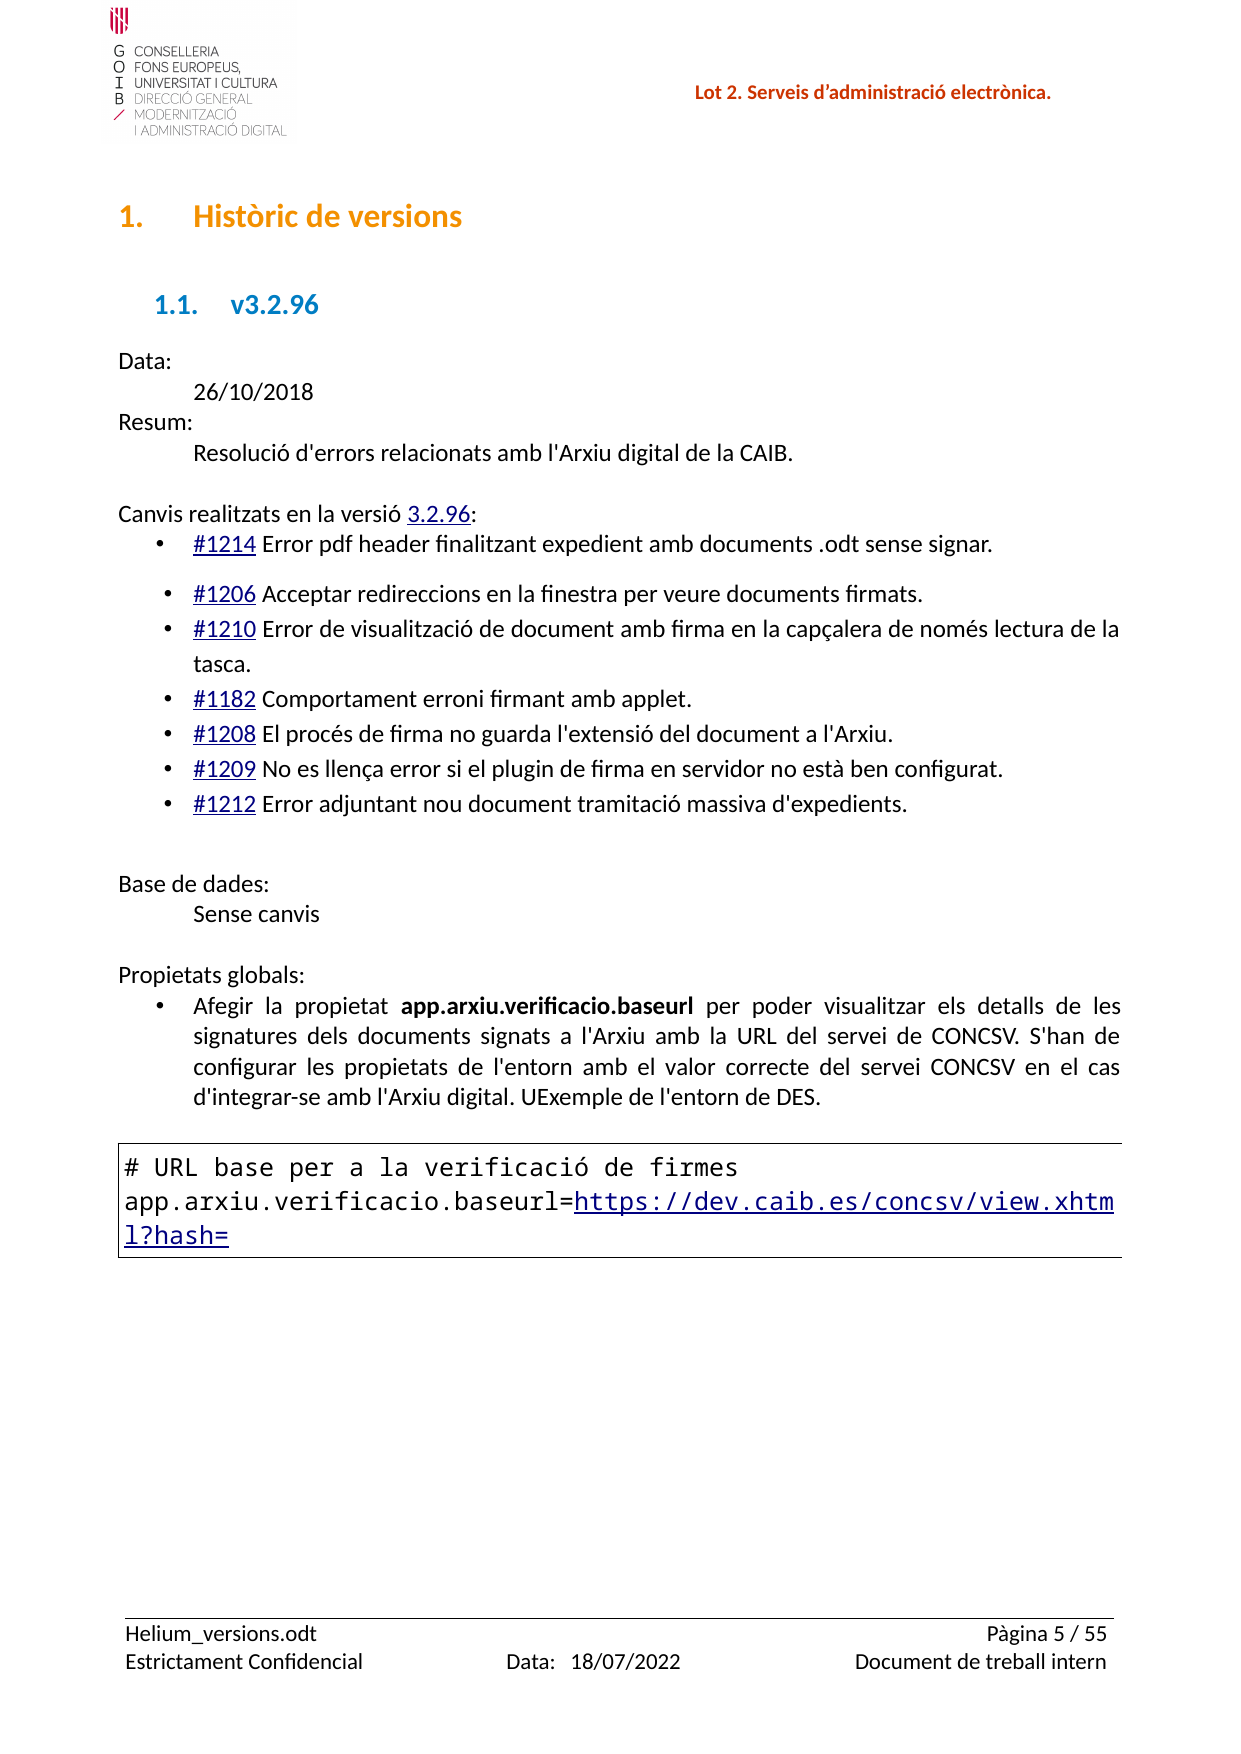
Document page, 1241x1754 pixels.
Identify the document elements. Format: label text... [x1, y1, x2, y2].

text Canvis realitzats en la versió 3.2.96: [118, 498, 1122, 528]
list #1210 Error de visualització de document amb firma en la capçalera de només lectura de la tasca. [164, 613, 1122, 678]
picture [100, 0, 297, 144]
list Afegir la propietat app.arxiu.verificacio.baseurl per poder visualitzar els detalls de les signatures dels documents signats a l'Arxiu amb la URL del servei de CONCSV. S'han de configurar les propietats de l'entorn amb el valor correcte del servei CONCSV en el cas d'integrar-se amb l'Arxiu digital. UExemple de l'entorn de DES. [156, 990, 1122, 1112]
text Base de dades: [118, 868, 1122, 898]
list #1208 El procés de firma no guarda l'extensió del document a l'Arxiu. [164, 718, 1122, 748]
text Propietats globals: [118, 959, 1122, 990]
subtitle v3.2.96 [153, 286, 1122, 321]
list #1206 Acceptar redireccions en la finestra per veure documents firmats. [164, 578, 1122, 608]
table_header # URL base per a la verificació de firmes app.arxiu.verificacio.baseurl=https://dev.caib.es/concsv/view.xhtml?hash= [119, 1144, 1122, 1257]
list #1214 Error pdf header finalitzant expedient amb documents .odt sense signar. [156, 528, 1122, 559]
text 26/10/2018 [118, 376, 1122, 406]
text Resum: [118, 406, 1122, 437]
text Resolució d'errors relacionats amb l'Arxiu digital de la CAIB. [118, 437, 1122, 467]
list #1209 No es llença error si el plugin de firma en servidor no està ben configurat. [164, 753, 1122, 783]
text Sense canvis [118, 898, 1122, 929]
list #1182 Comportament erroni firmant amb applet. [164, 683, 1122, 713]
text Data: [118, 345, 1122, 376]
subtitle Històric de versions [118, 195, 1122, 236]
list #1212 Error adjuntant nou document tramitació massiva d'expedients. [164, 788, 1122, 818]
